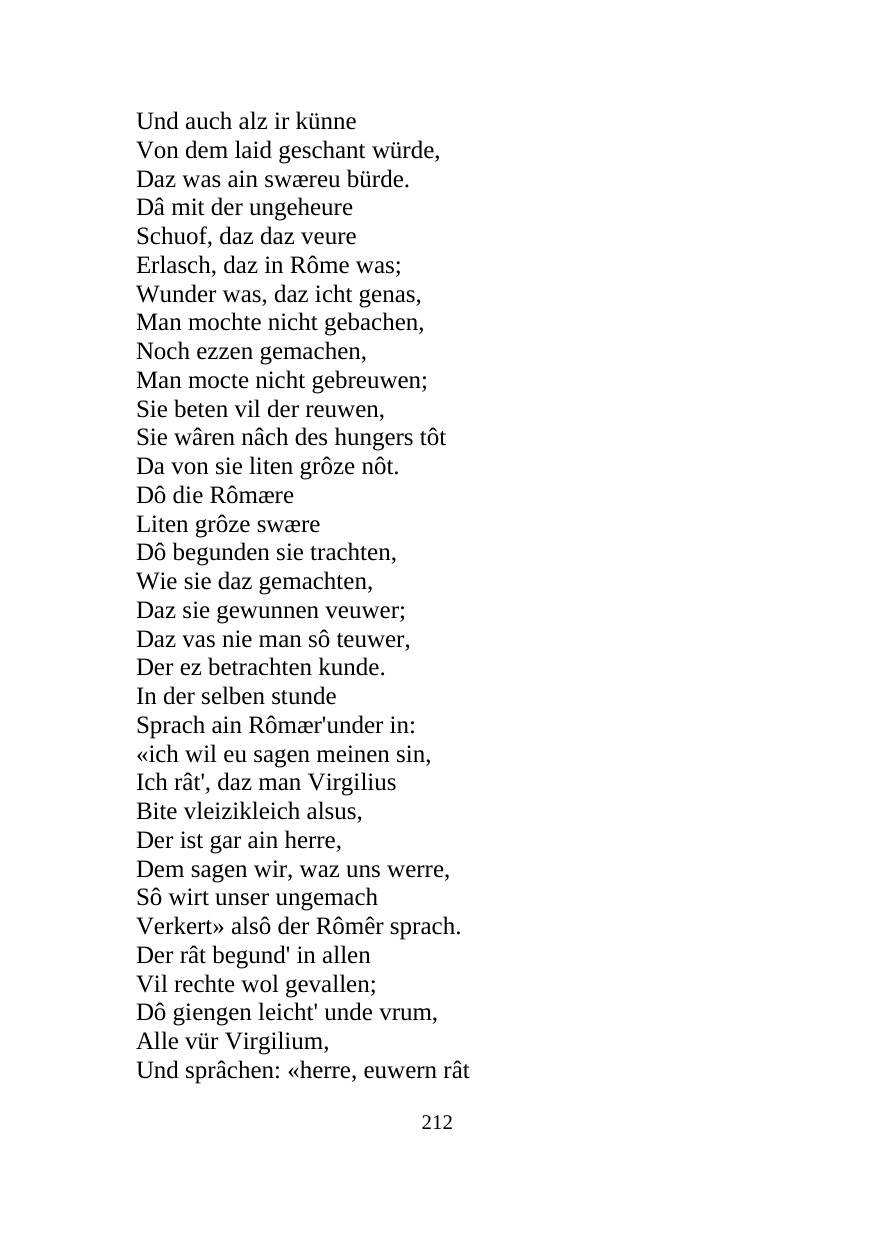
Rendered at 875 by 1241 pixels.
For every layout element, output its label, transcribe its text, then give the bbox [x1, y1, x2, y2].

text Und auch alz ir künne [106, 106, 768, 135]
text Wie sie daz gemachten, [106, 566, 768, 595]
text Daz was ain swæreu bürde. [106, 164, 768, 192]
text Da von sie liten grôze nôt. [106, 451, 768, 480]
text Sô wirt unser ungemach [106, 882, 768, 911]
text Dâ mit der ungeheure [106, 192, 768, 221]
text Von dem laid geschant würde, [106, 135, 768, 164]
text Bite vleizikleich alsus, [106, 796, 768, 825]
text Erlasch, daz in Rôme was; [106, 250, 768, 279]
text Liten grôze swære [106, 509, 768, 537]
text Noch ezzen gemachen, [106, 336, 768, 365]
text Sie beten vil der reuwen, [106, 394, 768, 422]
text Verkert» alsô der Rômêr sprach. [106, 911, 768, 940]
text Der rât begund' in allen [106, 940, 768, 969]
text Man mochte nicht gebachen, [106, 307, 768, 336]
text Daz sie gewunnen veuwer; [106, 595, 768, 624]
text Schuof, daz daz veure [106, 221, 768, 250]
text Wunder was, daz icht genas, [106, 279, 768, 307]
text Ich rât', daz man Virgilius [106, 767, 768, 796]
text Der ez betrachten kunde. [106, 652, 768, 681]
text Daz vas nie man sô teuwer, [106, 624, 768, 652]
text Und sprâchen: «herre, euwern rât [106, 1055, 768, 1084]
text Dô die Rômære [106, 480, 768, 509]
text Sie wâren nâch des hungers tôt [106, 422, 768, 451]
text Alle vür Virgilium, [106, 1026, 768, 1055]
text Dô begunden sie trachten, [106, 537, 768, 566]
text Der ist gar ain herre, [106, 825, 768, 854]
text Dô giengen leicht' unde vrum, [106, 997, 768, 1026]
text Vil rechte wol gevallen; [106, 969, 768, 997]
text Man mocte nicht gebreuwen; [106, 365, 768, 394]
text «ich wil eu sagen meinen sin, [106, 739, 768, 767]
text Sprach ain Rômær'under in: [106, 710, 768, 739]
text In der selben stunde [106, 681, 768, 710]
text Dem sagen wir, waz uns werre, [106, 854, 768, 882]
